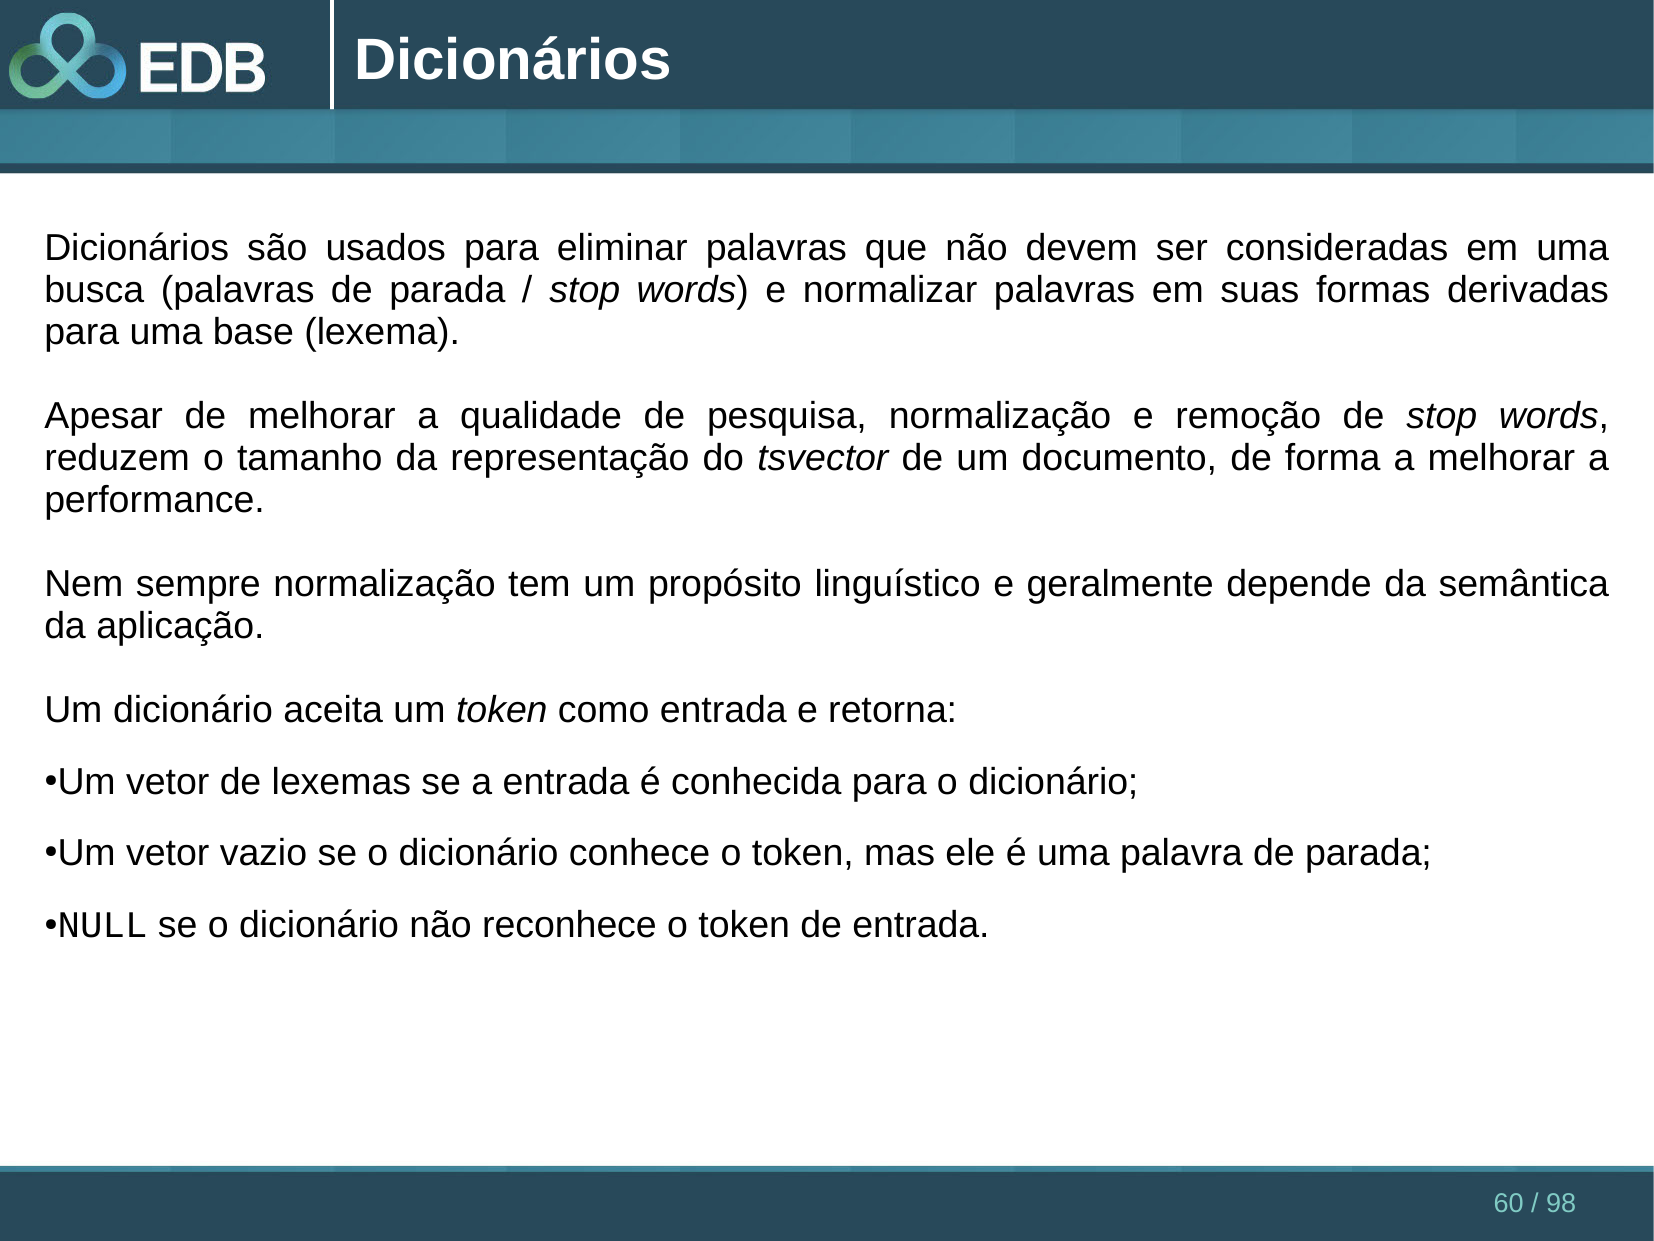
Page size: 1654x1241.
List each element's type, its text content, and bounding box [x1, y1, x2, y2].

text_box Dicionários são usados para eliminar palavras que não devem ser consideradas em uma busca (palavras de parada / stop words) e normalizar palavras em suas formas derivadas para uma base (lexema). Apesar de melhorar a qualidade de pesquisa, normalização e remoção de stop words, reduzem o tamanho da representação do tsvector de um documento, de forma a melhorar a performance. Nem sempre normalização tem um propósito linguístico e geralmente depende da semântica da aplicação. Um dicionário aceita um token como entrada e retorna: Um vetor de lexemas se a entrada é conhecida para o dicionário; Um vetor vazio se o dicionário conhece o token, mas ele é uma palavra de parada; NULL se o dicionário não reconhece o token de entrada. [29, 219, 1625, 960]
picture [0, 0, 1654, 1241]
title Dicionários [354, 0, 1625, 125]
